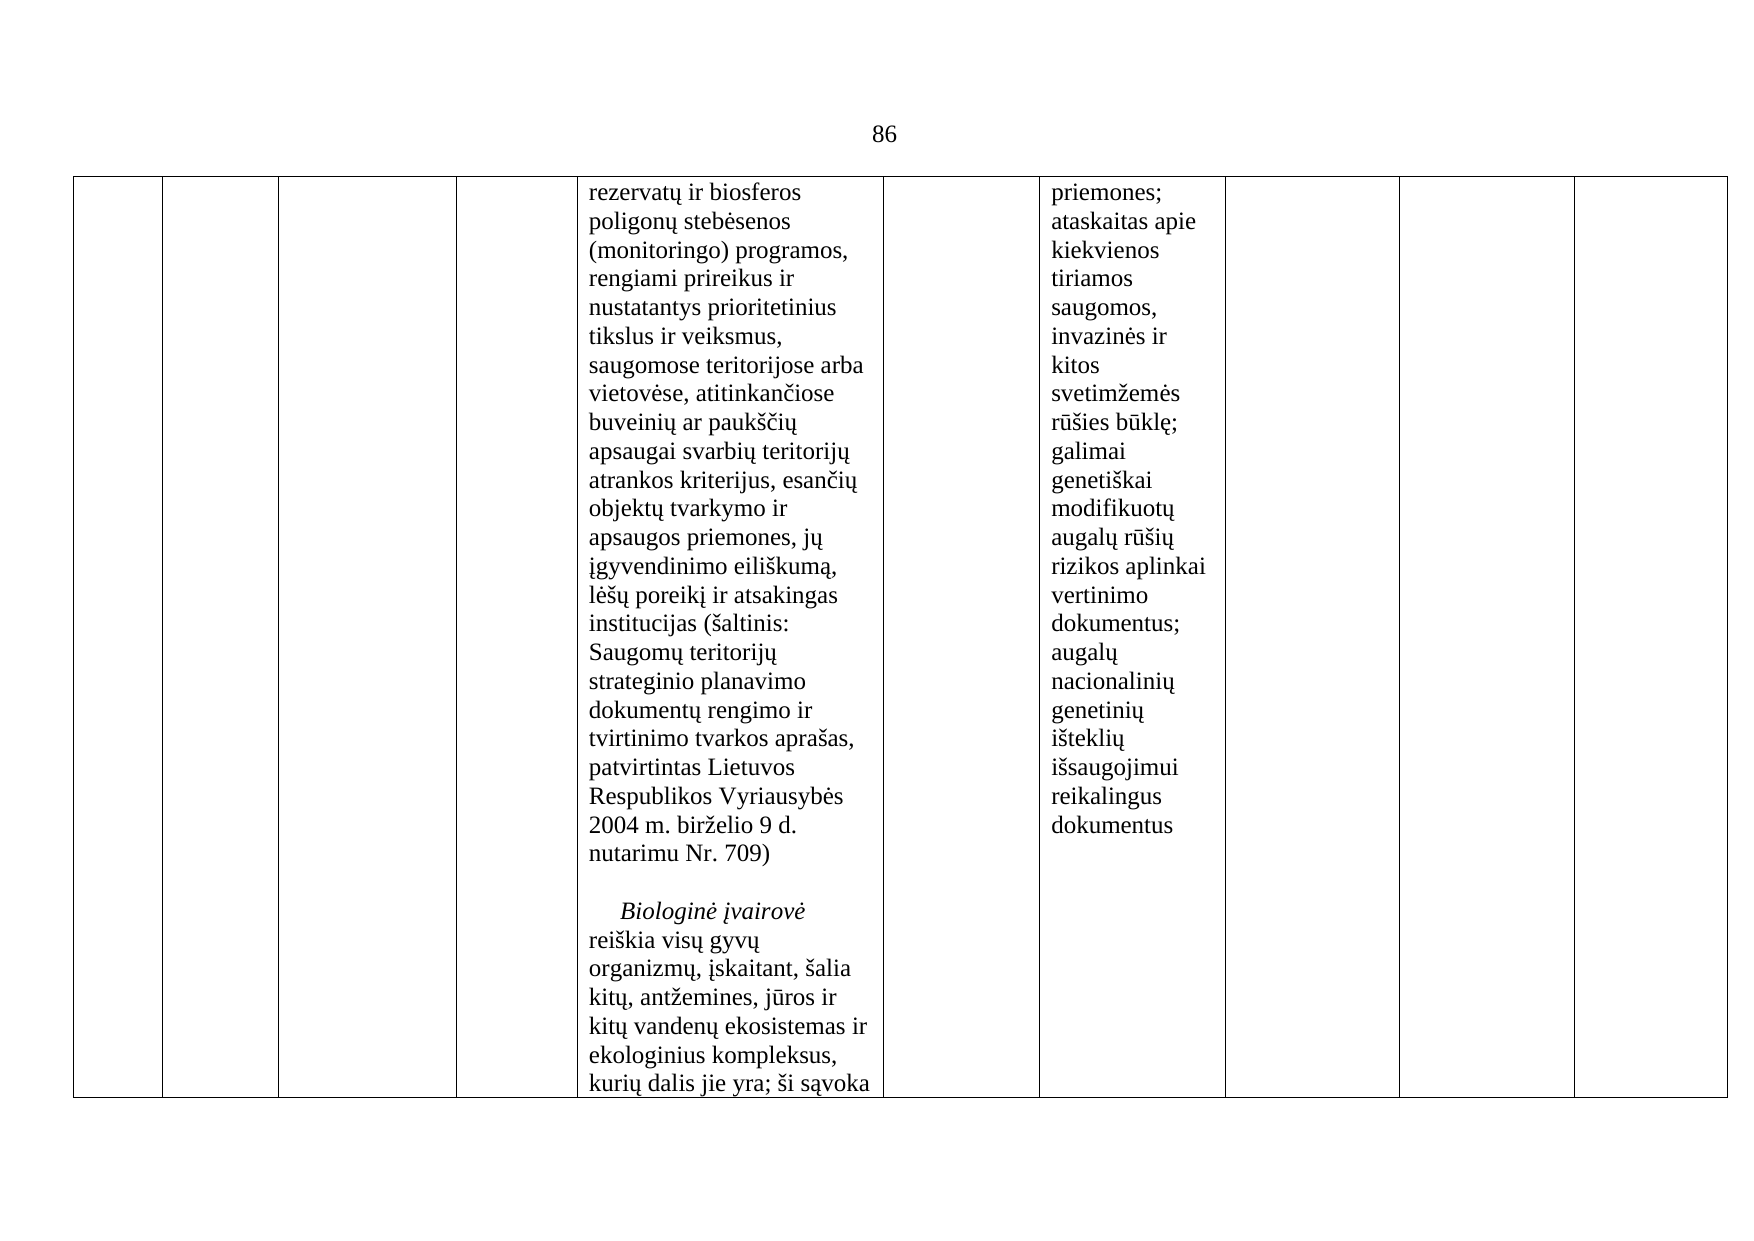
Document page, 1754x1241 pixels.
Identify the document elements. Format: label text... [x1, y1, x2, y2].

table_cell [163, 177, 278, 1097]
table_cell [1226, 177, 1399, 1097]
table_cell rezervatų ir biosferos poligonų stebėsenos (monitoringo) programos, rengiami prireikus ir nustatantys prioritetinius tikslus ir veiksmus, saugomose teritorijose arba vietovėse, atitinkančiose buveinių ar paukščių apsaugai svarbių teritorijų atrankos kriterijus, esančių objektų tvarkymo ir apsaugos priemones, jų įgyvendinimo eiliškumą, lėšų poreikį ir atsakingas institucijas (šaltinis: Saugomų teritorijų strateginio planavimo dokumentų rengimo ir tvirtinimo tvarkos aprašas, patvirtintas Lietuvos Respublikos Vyriausybės 2004 m. birželio 9 d. nutarimu Nr. 709) Biologinė įvairovė reiškia visų gyvų organizmų, įskaitant, šalia kitų, antžemines, jūros ir kitų vandenų ekosistemas ir ekologinius kompleksus, kurių dalis jie yra; ši sąvoka [578, 177, 883, 1097]
table_cell [884, 177, 1039, 1097]
table_cell [457, 177, 577, 1097]
table_cell [74, 177, 162, 1097]
table_cell [279, 177, 456, 1097]
table_cell priemones; ataskaitas apie kiekvienos tiriamos saugomos, invazinės ir kitos svetimžemės rūšies būklę; galimai genetiškai modifikuotų augalų rūšių rizikos aplinkai vertinimo dokumentus; augalų nacionalinių genetinių išteklių išsaugojimui reikalingus dokumentus [1040, 177, 1225, 1097]
table_cell [1400, 177, 1574, 1097]
table_cell [1575, 177, 1727, 1097]
